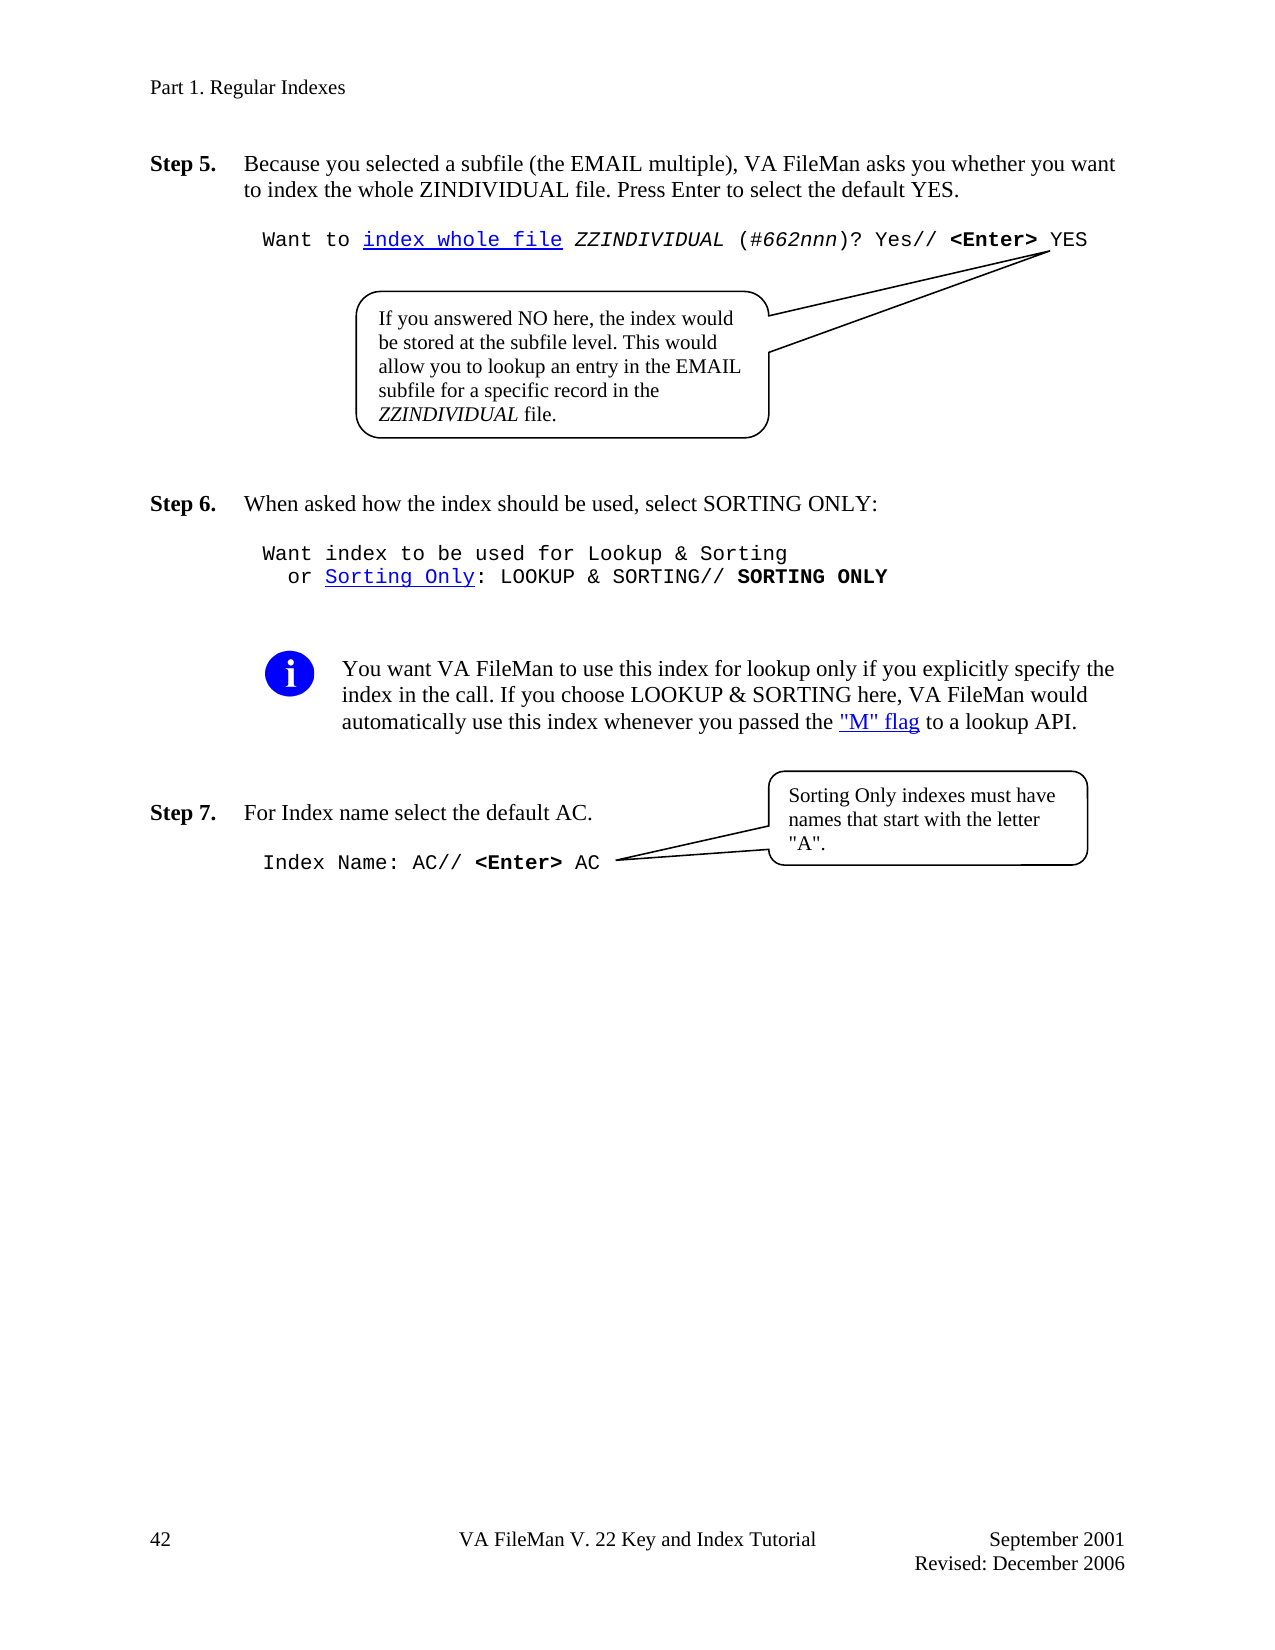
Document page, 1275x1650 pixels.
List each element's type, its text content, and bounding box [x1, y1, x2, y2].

table_header You want VA FileMan to use this index for lookup only if you explicitly specify the index in the call. If you choose LOOKUP & SORTING here, VA FileMan would automatically use this index whenever you passed the "M" flag to a lookup API. [332, 643, 1155, 747]
picture [264, 648, 315, 699]
text [1089, 799, 1125, 826]
table_header [255, 643, 332, 747]
text Index Name: AC// <Enter> AC [262, 852, 1125, 876]
text or Sorting Only: LOOKUP & SORTING// SORTING ONLY [262, 566, 1125, 590]
text Step 5. Because you selected a subfile (the EMAIL multiple), VA FileMan asks you whether you want to index the whole ZINDIVIDUAL file. Press Enter to select the default YES. [150, 150, 1125, 203]
text Step 7. For Index name select the default AC. [150, 799, 767, 826]
text Want index to be used for Lookup & Sorting [262, 543, 1125, 566]
text If you answered NO here, the index would be stored at the subfile level. This would allow you to lookup an entry in the EMAIL subfile for a specific record in the ZZINDIVIDUAL file. [378, 306, 747, 423]
text Want to index whole file ZZINDIVIDUAL (#662nnn)? Yes// <Enter> YES [262, 229, 1125, 253]
text Step 6. When asked how the index should be used, select SORTING ONLY: [150, 490, 1125, 516]
text Sorting Only indexes must have names that start with the letter "A". [788, 783, 1068, 853]
